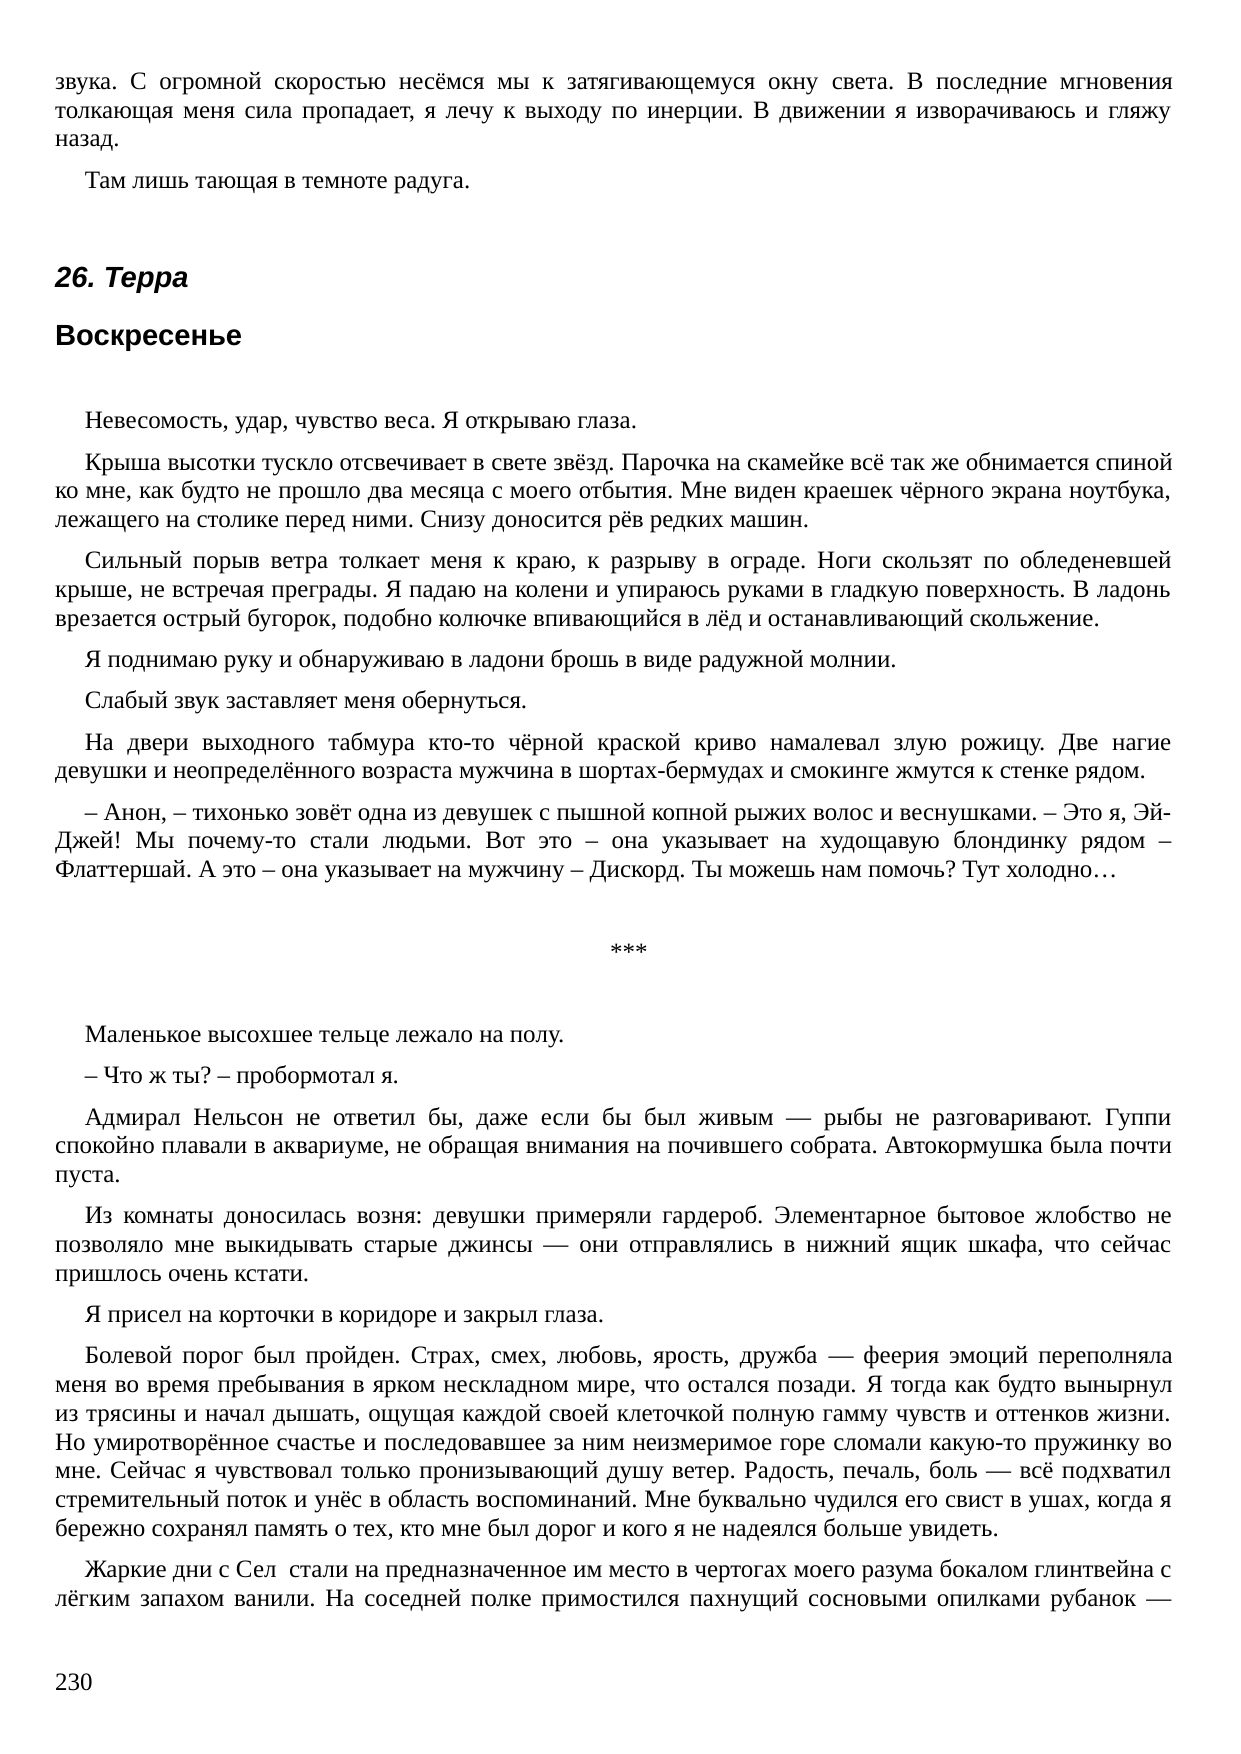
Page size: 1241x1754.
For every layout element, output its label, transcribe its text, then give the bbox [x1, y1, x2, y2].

text Из комнаты доносилась возня: девушки примеряли гардероб. Элементарное бытовое жлобство не позволяло мне выкидывать старые джинсы — они отправлялись в нижний ящик шкафа, что сейчас пришлось очень кстати. [55, 1201, 1173, 1287]
text Я поднимаю руку и обнаруживаю в ладони брошь в виде радужной молнии. [55, 644, 1173, 673]
text – Анон, – тихонько зовёт одна из девушек с пышной копной рыжих волос и веснушками. – Это я, Эй-Джей! Мы почему-то стали людьми. Вот это – она указывает на худощавую блондинку рядом – Флаттершай. А это – она указывает на мужчину – Дискорд. Ты можешь нам помочь? Тут холодно… [55, 797, 1173, 883]
text Болевой порог был пройден. Страх, смех, любовь, ярость, дружба — феерия эмоций переполняла меня во время пребывания в ярком нескладном мире, что остался позади. Я тогда как будто вынырнул из трясины и начал дышать, ощущая каждой своей клеточкой полную гамму чувств и оттенков жизни. Но умиротворённое счастье и последовавшее за ним неизмеримое горе сломали какую-то пружинку во мне. Сейчас я чувствовал только пронизывающий душу ветер. Радость, печаль, боль — всё подхватил стремительный поток и унёс в область воспоминаний. Мне буквально чудился его свист в ушах, когда я бережно сохранял память о тех, кто мне был дорог и кого я не надеялся больше увидеть. [55, 1341, 1173, 1542]
text Невесомость, удар, чувство веса. Я открываю глаза. [55, 406, 1173, 434]
subtitle 26. Терра [55, 260, 1173, 293]
text *** [55, 937, 1173, 966]
text Адмирал Нельсон не ответил бы, даже если бы был живым — рыбы не разговаривают. Гуппи спокойно плавали в аквариуме, не обращая внимания на почившего собрата. Автокормушка была почти пуста. [55, 1102, 1173, 1188]
text Я присел на корточки в коридоре и закрыл глаза. [55, 1299, 1173, 1328]
text Маленькое высохшее тельце лежало на полу. [55, 1019, 1173, 1048]
text Слабый звук заставляет меня обернуться. [55, 686, 1173, 714]
text Крыша высотки тускло отсвечивает в свете звёзд. Парочка на скамейке всё так же обнимается спиной ко мне, как будто не прошло два месяца с моего отбытия. Мне виден краешек чёрного экрана ноутбука, лежащего на столике перед ними. Снизу доносится рёв редких машин. [55, 447, 1173, 533]
text Сильный порыв ветра толкает меня к краю, к разрыву в ограде. Ноги скользят по обледеневшей крыше, не встречая преграды. Я падаю на колени и упираюсь руками в гладкую поверхность. В ладонь врезается острый бугорок, подобно колючке впивающийся в лёд и останавливающий скольжение. [55, 546, 1173, 632]
text Там лишь тающая в темноте радуга. [55, 165, 1173, 193]
text звука. С огромной скоростью несёмся мы к затягивающемуся окну света. В последние мгновения толкающая меня сила пропадает, я лечу к выходу по инерции. В движении я изворачиваюсь и гляжу назад. [55, 66, 1173, 152]
text На двери выходного табмура кто-то чёрной краской криво намалевал злую рожицу. Две нагие девушки и неопределённого возраста мужчина в шортах-бермудах и смокинге жмутся к стенке рядом. [55, 727, 1173, 784]
subtitle Воскресенье [55, 318, 1173, 352]
text – Что ж ты? – пробормотал я. [55, 1061, 1173, 1089]
text Жаркие дни с Сел стали на предназначенное им место в чертогах моего разума бокалом глинтвейна с лёгким запахом ванили. На соседней полке примостился пахнущий сосновыми опилками рубанок — [55, 1554, 1173, 1612]
